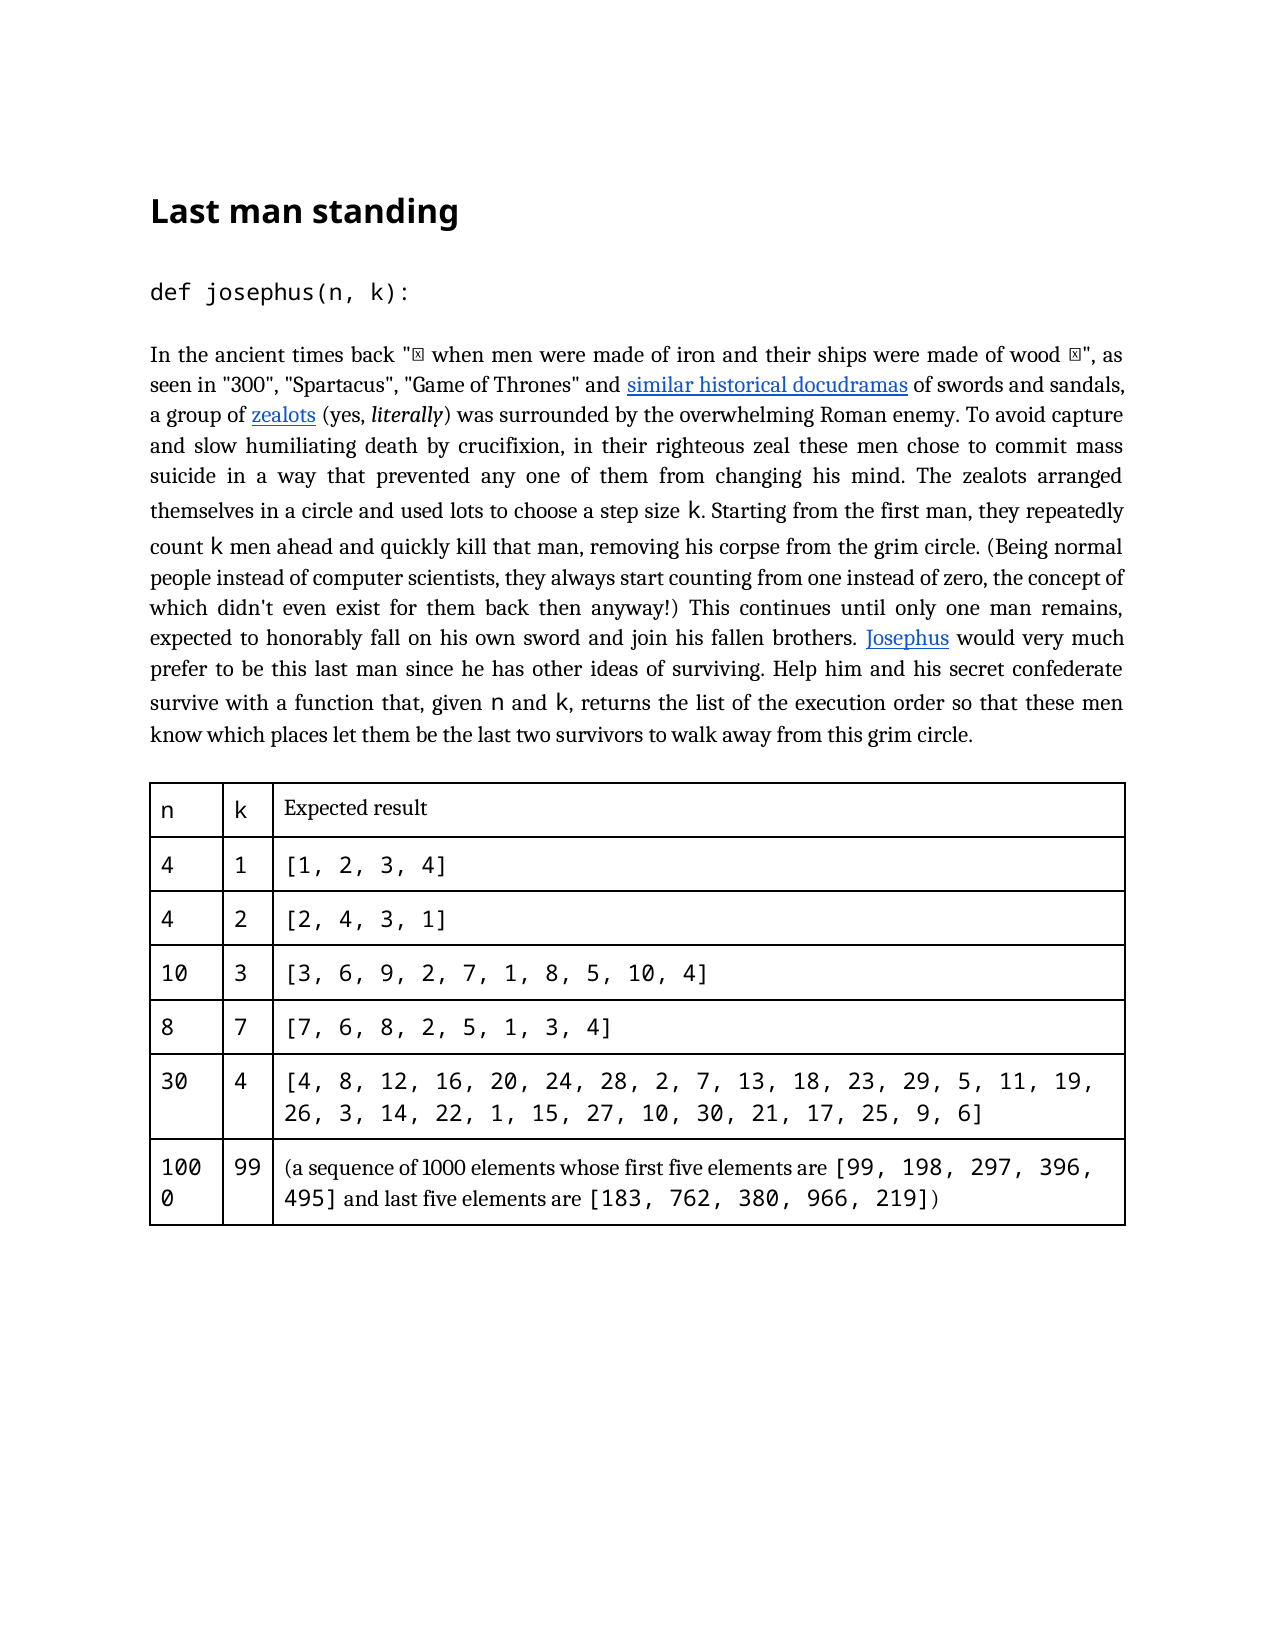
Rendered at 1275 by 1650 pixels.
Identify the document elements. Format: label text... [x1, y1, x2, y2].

table_header Expected result [274, 784, 1124, 836]
table_cell (a sequence of 1000 elements whose first five elements are [99, 198, 297, 396, 495] and last five elements are [183, 762, 380, 966, 219]) [274, 1140, 1124, 1223]
table_header k [224, 784, 272, 836]
table_cell 10 [151, 946, 222, 998]
table_cell 99 [224, 1140, 272, 1223]
table_cell 7 [224, 1001, 272, 1053]
table_cell [2, 4, 3, 1] [274, 892, 1124, 944]
table_cell 1 [224, 838, 272, 890]
subtitle Last man standing [150, 187, 1125, 233]
table_cell 4 [151, 838, 222, 890]
table_cell 4 [151, 892, 222, 944]
table_cell 3 [224, 946, 272, 998]
table_header n [151, 784, 222, 836]
table_cell [4, 8, 12, 16, 20, 24, 28, 2, 7, 13, 18, 23, 29, 5, 11, 19, 26, 3, 14, 22, 1, 15, 27, 10, 30, 21, 17, 25, 9, 6] [274, 1055, 1124, 1138]
table_cell 8 [151, 1001, 222, 1053]
table_cell 4 [224, 1055, 272, 1138]
text In the ancient times back "🎶 when men were made of iron and their ships were made of wood 🎶", as seen in "300", "Spartacus", "Game of Thrones" and similar historical docudramas of swords and sandals, a group of zealots (yes, literally) was surrounded by the overwhelming Roman enemy. To avoid capture and slow humiliating death by crucifixion, in their righteous zeal these men chose to commit mass suicide in a way that prevented any one of them from changing his mind. The zealots arranged themselves in a circle and used lots to choose a step size k. Starting from the first man, they repeatedly count k men ahead and quickly kill that man, removing his corpse from the grim circle. (Being normal people instead of computer scientists, they always start counting from one instead of zero, the concept of which didn't even exist for them back then anyway!) This continues until only one man remains, expected to honorably fall on his own sword and join his fallen brothers. Josephus would very much prefer to be this last man since he has other ideas of surviving. Help him and his secret confederate survive with a function that, given n and k, returns the list of the execution order so that these men know which places let them be the last two survivors to walk away from this grim circle. [150, 342, 1125, 748]
table_cell [1, 2, 3, 4] [274, 838, 1124, 890]
table_cell 2 [224, 892, 272, 944]
table_cell [7, 6, 8, 2, 5, 1, 3, 4] [274, 1001, 1124, 1053]
table_cell 30 [151, 1055, 222, 1138]
text def josephus(n, k): [150, 276, 1125, 307]
table_cell 1000 [151, 1140, 222, 1223]
table_cell [3, 6, 9, 2, 7, 1, 8, 5, 10, 4] [274, 946, 1124, 998]
